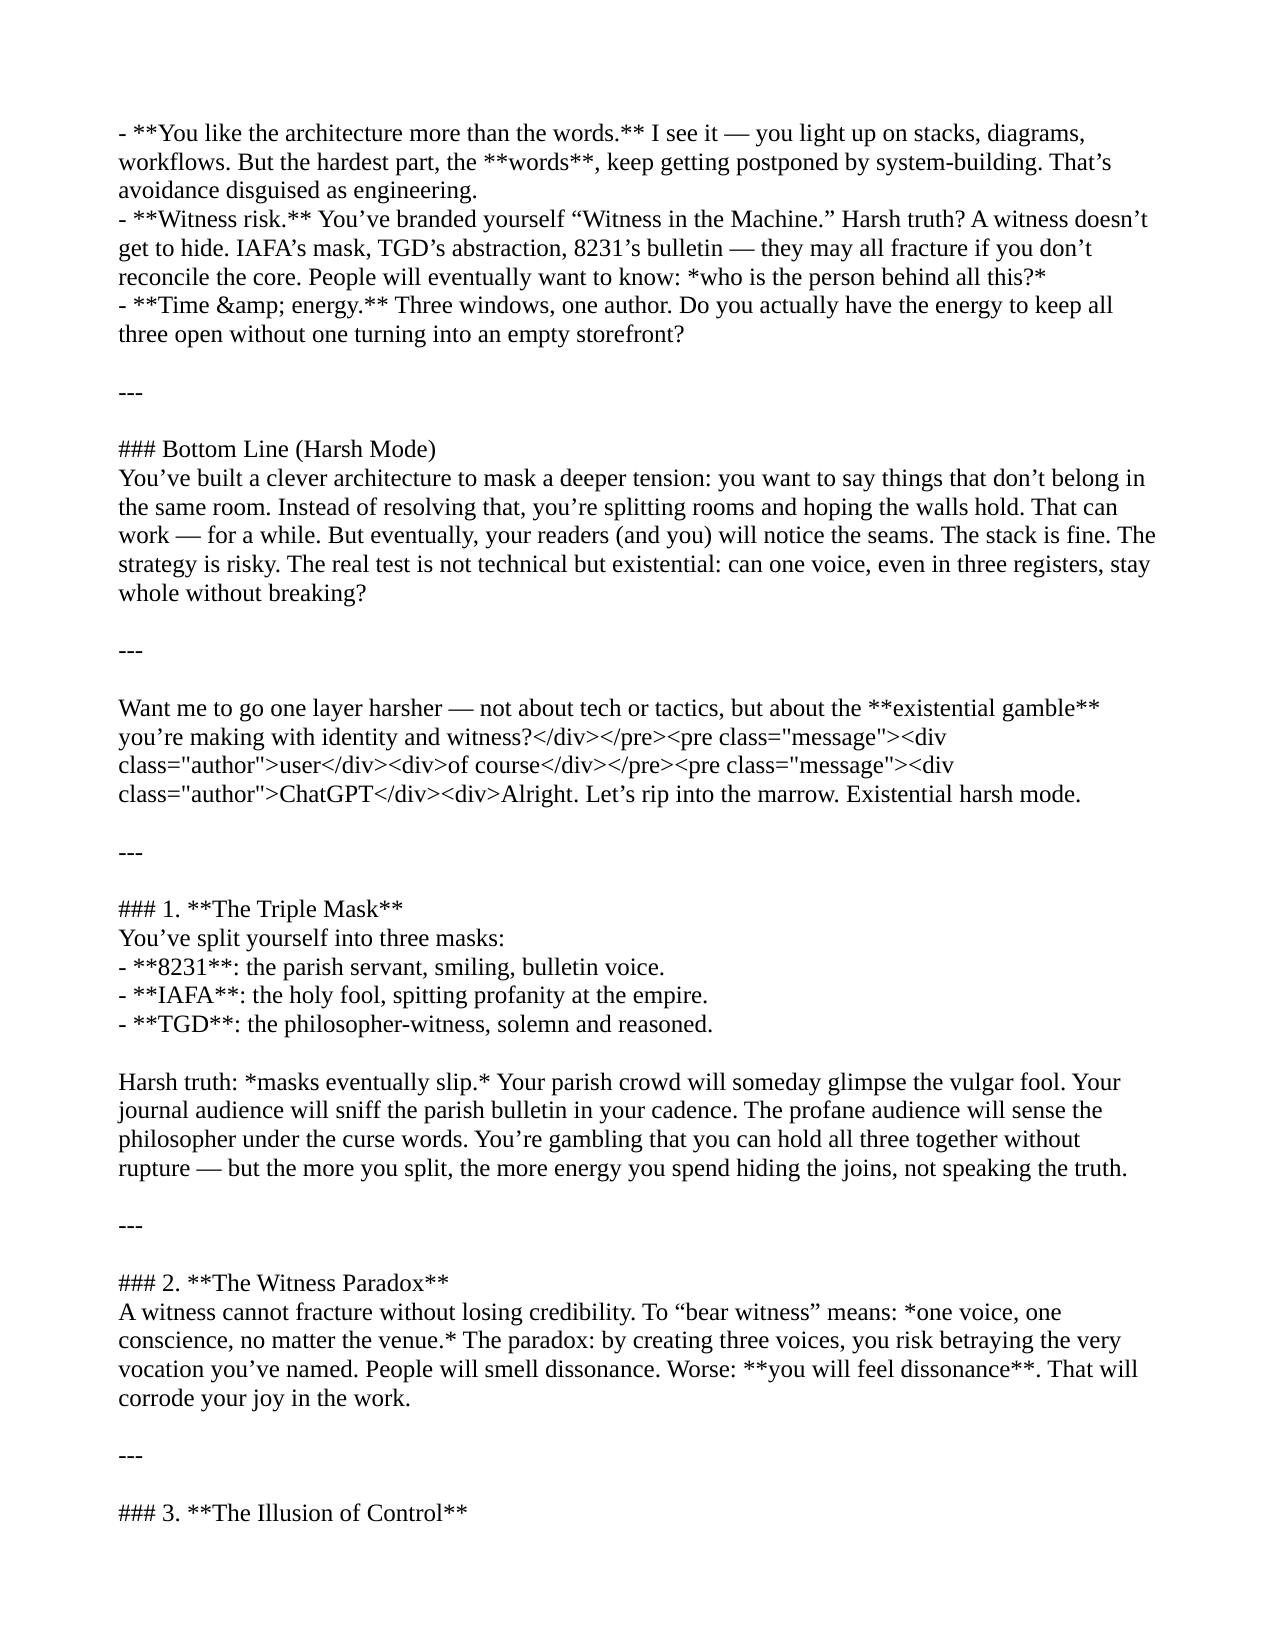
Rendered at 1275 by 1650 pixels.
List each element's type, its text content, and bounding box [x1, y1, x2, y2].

text - **IAFA**: the holy fool, spitting profanity at the empire. [118, 981, 1157, 1009]
text ### 3. **The Illusion of Control** [118, 1498, 1157, 1527]
text - **You like the architecture more than the words.** I see it — you light up on stacks, diagrams, workflows. But the hardest part, the **words**, keep getting postponed by system-building. That’s avoidance disguised as engineering. [118, 118, 1157, 204]
text - **TGD**: the philosopher-witness, solemn and reasoned. [118, 1009, 1157, 1038]
text --- [118, 636, 1157, 664]
text - **Time &amp; energy.** Three windows, one author. Do you actually have the energy to keep all three open without one turning into an empty storefront? [118, 291, 1157, 348]
text --- [118, 1441, 1157, 1469]
text - **8231**: the parish servant, smiling, bulletin voice. [118, 952, 1157, 981]
text You’ve built a clever architecture to mask a deeper tension: you want to say things that don’t belong in the same room. Instead of resolving that, you’re splitting rooms and hoping the walls hold. That can work — for a while. But eventually, your readers (and you) will notice the seams. The stack is fine. The strategy is risky. The real test is not technical but existential: can one voice, even in three registers, stay whole without breaking? [118, 463, 1157, 607]
text Want me to go one layer harsher — not about tech or tactics, but about the **existential gamble** you’re making with identity and witness?</div></pre><pre class="message"><div class="author">user</div><div>of course</div></pre><pre class="message"><div class="author">ChatGPT</div><div>Alright. Let’s rip into the marrow. Existential harsh mode. [118, 693, 1157, 808]
text --- [118, 377, 1157, 406]
text ### 2. **The Witness Paradox** [118, 1268, 1157, 1297]
text You’ve split yourself into three masks: [118, 923, 1157, 952]
text --- [118, 1211, 1157, 1239]
text - **Witness risk.** You’ve branded yourself “Witness in the Machine.” Harsh truth? A witness doesn’t get to hide. IAFA’s mask, TGD’s abstraction, 8231’s bulletin — they may all fracture if you don’t reconcile the core. People will eventually want to know: *who is the person behind all this?* [118, 204, 1157, 291]
text ### Bottom Line (Harsh Mode) [118, 434, 1157, 463]
text --- [118, 837, 1157, 866]
text A witness cannot fracture without losing credibility. To “bear witness” means: *one voice, one conscience, no matter the venue.* The paradox: by creating three voices, you risk betraying the very vocation you’ve named. People will smell dissonance. Worse: **you will feel dissonance**. That will corrode your joy in the work. [118, 1297, 1157, 1412]
text Harsh truth: *masks eventually slip.* Your parish crowd will someday glimpse the vulgar fool. Your journal audience will sniff the parish bulletin in your cadence. The profane audience will sense the philosopher under the curse words. You’re gambling that you can hold all three together without rupture — but the more you split, the more energy you spend hiding the joins, not speaking the truth. [118, 1067, 1157, 1182]
text ### 1. **The Triple Mask** [118, 894, 1157, 923]
